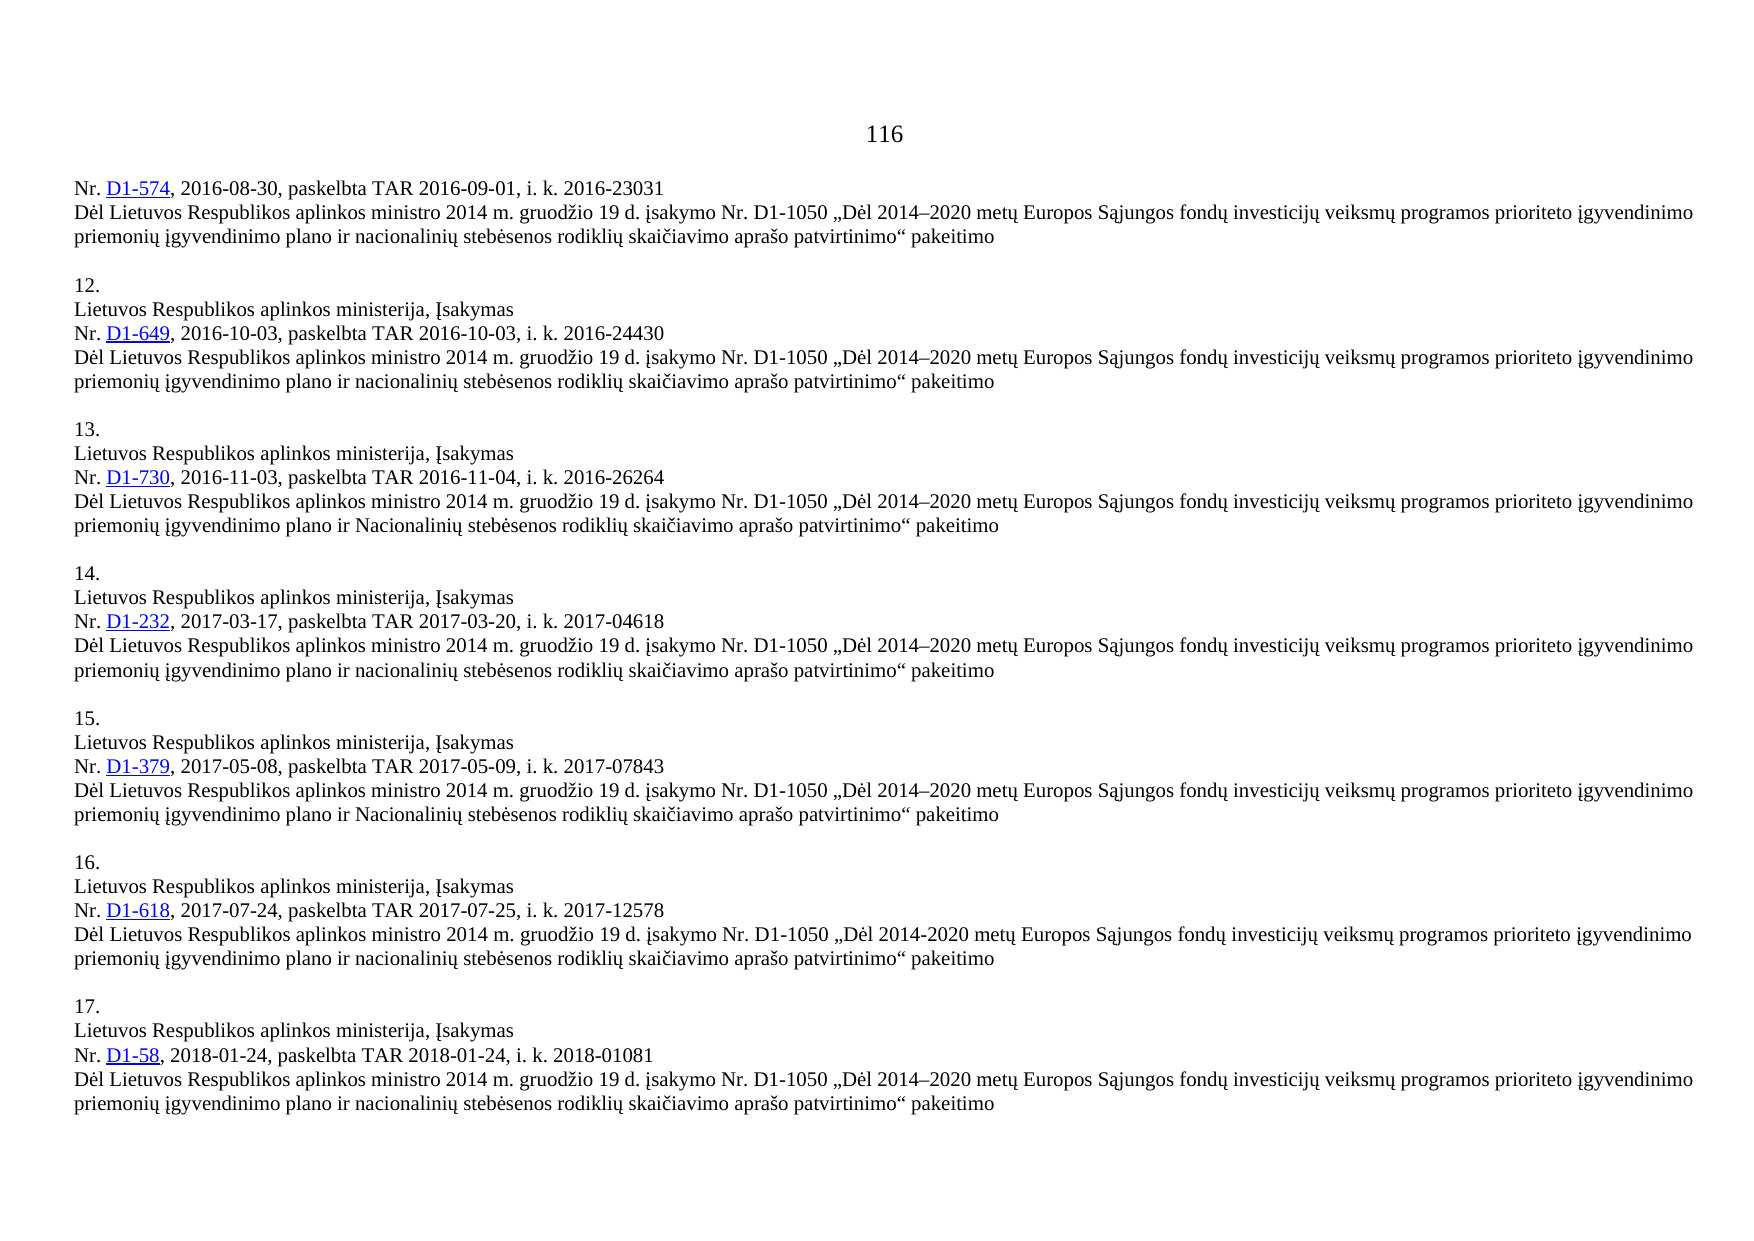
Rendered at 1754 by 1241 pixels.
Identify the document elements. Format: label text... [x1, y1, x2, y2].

text 12. [74, 272, 1695, 297]
text 17. [74, 994, 1695, 1018]
text Dėl Lietuvos Respublikos aplinkos ministro 2014 m. gruodžio 19 d. įsakymo Nr. D1-1050 „Dėl 2014–2020 metų Europos Sąjungos fondų investicijų veiksmų programos prioriteto įgyvendinimo priemonių įgyvendinimo plano ir nacionalinių stebėsenos rodiklių skaičiavimo aprašo patvirtinimo“ pakeitimo [74, 1067, 1695, 1115]
text Dėl Lietuvos Respublikos aplinkos ministro 2014 m. gruodžio 19 d. įsakymo Nr. D1-1050 „Dėl 2014-2020 metų Europos Sąjungos fondų investicijų veiksmų programos prioriteto įgyvendinimo priemonių įgyvendinimo plano ir nacionalinių stebėsenos rodiklių skaičiavimo aprašo patvirtinimo“ pakeitimo [74, 922, 1695, 970]
text 16. [74, 850, 1695, 874]
text Dėl Lietuvos Respublikos aplinkos ministro 2014 m. gruodžio 19 d. įsakymo Nr. D1-1050 „Dėl 2014–2020 metų Europos Sąjungos fondų investicijų veiksmų programos prioriteto įgyvendinimo priemonių įgyvendinimo plano ir Nacionalinių stebėsenos rodiklių skaičiavimo aprašo patvirtinimo“ pakeitimo [74, 489, 1695, 537]
text Nr. D1-649, 2016-10-03, paskelbta TAR 2016-10-03, i. k. 2016-24430 [74, 321, 1695, 345]
text Nr. D1-379, 2017-05-08, paskelbta TAR 2017-05-09, i. k. 2017-07843 [74, 754, 1695, 778]
text Dėl Lietuvos Respublikos aplinkos ministro 2014 m. gruodžio 19 d. įsakymo Nr. D1-1050 „Dėl 2014–2020 metų Europos Sąjungos fondų investicijų veiksmų programos prioriteto įgyvendinimo priemonių įgyvendinimo plano ir nacionalinių stebėsenos rodiklių skaičiavimo aprašo patvirtinimo“ pakeitimo [74, 633, 1695, 682]
text Dėl Lietuvos Respublikos aplinkos ministro 2014 m. gruodžio 19 d. įsakymo Nr. D1-1050 „Dėl 2014–2020 metų Europos Sąjungos fondų investicijų veiksmų programos prioriteto įgyvendinimo priemonių įgyvendinimo plano ir Nacionalinių stebėsenos rodiklių skaičiavimo aprašo patvirtinimo“ pakeitimo [74, 778, 1695, 826]
text 15. [74, 706, 1695, 730]
text Nr. D1-730, 2016-11-03, paskelbta TAR 2016-11-04, i. k. 2016-26264 [74, 465, 1695, 489]
text Lietuvos Respublikos aplinkos ministerija, Įsakymas [74, 730, 1695, 754]
text Nr. D1-58, 2018-01-24, paskelbta TAR 2018-01-24, i. k. 2018-01081 [74, 1042, 1695, 1067]
text Nr. D1-232, 2017-03-17, paskelbta TAR 2017-03-20, i. k. 2017-04618 [74, 609, 1695, 633]
text 13. [74, 417, 1695, 441]
text Lietuvos Respublikos aplinkos ministerija, Įsakymas [74, 1018, 1695, 1042]
text Dėl Lietuvos Respublikos aplinkos ministro 2014 m. gruodžio 19 d. įsakymo Nr. D1-1050 „Dėl 2014–2020 metų Europos Sąjungos fondų investicijų veiksmų programos prioriteto įgyvendinimo priemonių įgyvendinimo plano ir nacionalinių stebėsenos rodiklių skaičiavimo aprašo patvirtinimo“ pakeitimo [74, 345, 1695, 393]
text Dėl Lietuvos Respublikos aplinkos ministro 2014 m. gruodžio 19 d. įsakymo Nr. D1-1050 „Dėl 2014–2020 metų Europos Sąjungos fondų investicijų veiksmų programos prioriteto įgyvendinimo priemonių įgyvendinimo plano ir nacionalinių stebėsenos rodiklių skaičiavimo aprašo patvirtinimo“ pakeitimo [74, 200, 1695, 248]
text Lietuvos Respublikos aplinkos ministerija, Įsakymas [74, 874, 1695, 898]
text Lietuvos Respublikos aplinkos ministerija, Įsakymas [74, 441, 1695, 465]
text Lietuvos Respublikos aplinkos ministerija, Įsakymas [74, 585, 1695, 609]
text Nr. D1-574, 2016-08-30, paskelbta TAR 2016-09-01, i. k. 2016-23031 [74, 176, 1695, 200]
text Nr. D1-618, 2017-07-24, paskelbta TAR 2017-07-25, i. k. 2017-12578 [74, 898, 1695, 922]
text 14. [74, 561, 1695, 585]
text Lietuvos Respublikos aplinkos ministerija, Įsakymas [74, 297, 1695, 321]
